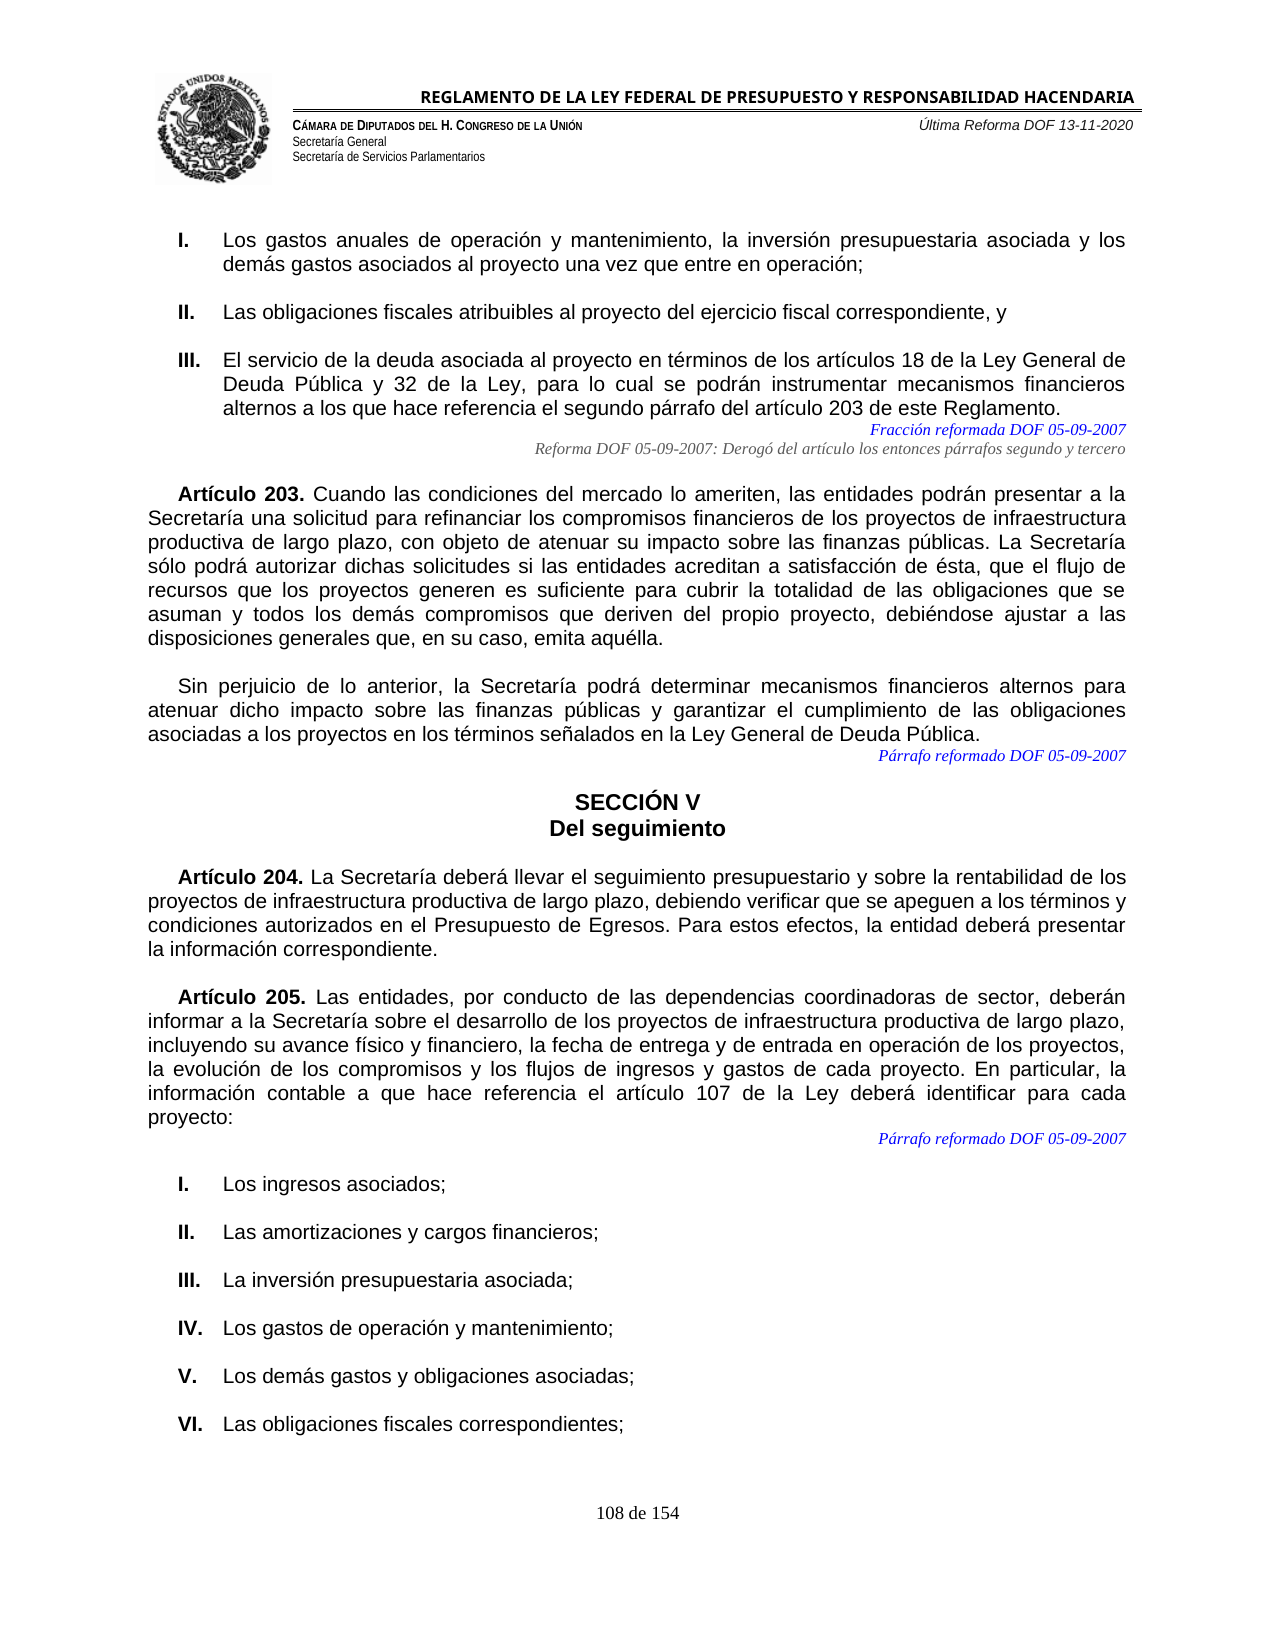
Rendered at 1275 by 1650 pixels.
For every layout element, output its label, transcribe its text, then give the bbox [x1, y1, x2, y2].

text Artículo 203. Cuando las condiciones del mercado lo ameriten, las entidades podrán presentar a la Secretaría una solicitud para refinanciar los compromisos financieros de los proyectos de infraestructura productiva de largo plazo, con objeto de atenuar su impacto sobre las finanzas públicas. La Secretaría sólo podrá autorizar dichas solicitudes si las entidades acreditan a satisfacción de ésta, que el flujo de recursos que los proyectos generen es suficiente para cubrir la totalidad de las obligaciones que se asuman y todos los demás compromisos que deriven del propio proyecto, debiéndose ajustar a las disposiciones generales que, en su caso, emita aquélla. [148, 482, 1127, 649]
text III. La inversión presupuestaria asociada; [178, 1268, 1127, 1292]
text Sin perjuicio de lo anterior, la Secretaría podrá determinar mecanismos financieros alternos para atenuar dicho impacto sobre las finanzas públicas y garantizar el cumplimiento de las obligaciones asociadas a los proyectos en los términos señalados en la Ley General de Deuda Pública. [148, 673, 1127, 745]
text Párrafo reformado DOF 05-09-2007 [148, 745, 1127, 764]
text VI. Las obligaciones fiscales correspondientes; [178, 1411, 1127, 1435]
text V. Los demás gastos y obligaciones asociadas; [178, 1363, 1127, 1387]
text II. Las amortizaciones y cargos financieros; [178, 1220, 1127, 1244]
text Fracción reformada DOF 05-09-2007 [148, 419, 1127, 439]
text Artículo 205. Las entidades, por conducto de las dependencias coordinadoras de sector, deberán informar a la Secretaría sobre el desarrollo de los proyectos de infraestructura productiva de largo plazo, incluyendo su avance físico y financiero, la fecha de entrega y de entrada en operación de los proyectos, la evolución de los compromisos y los flujos de ingresos y gastos de cada proyecto. En particular, la información contable a que hace referencia el artículo 107 de la Ley deberá identificar para cada proyecto: [148, 985, 1127, 1129]
text Del seguimiento [148, 815, 1127, 841]
text II. Las obligaciones fiscales atribuibles al proyecto del ejercicio fiscal correspondiente, y [178, 300, 1127, 324]
text Artículo 204. La Secretaría deberá llevar el seguimiento presupuestario y sobre la rentabilidad de los proyectos de infraestructura productiva de largo plazo, debiendo verificar que se apeguen a los términos y condiciones autorizados en el Presupuesto de Egresos. Para estos efectos, la entidad deberá presentar la información correspondiente. [148, 865, 1127, 961]
text III. El servicio de la deuda asociada al proyecto en términos de los artículos 18 de la Ley General de Deuda Pública y 32 de la Ley, para lo cual se podrán instrumentar mecanismos financieros alternos a los que hace referencia el segundo párrafo del artículo 203 de este Reglamento. [178, 348, 1127, 419]
text I. Los gastos anuales de operación y mantenimiento, la inversión presupuestaria asociada y los demás gastos asociados al proyecto una vez que entre en operación; [178, 228, 1127, 276]
text I. Los ingresos asociados; [178, 1172, 1127, 1196]
text Párrafo reformado DOF 05-09-2007 [148, 1129, 1127, 1148]
text SECCIÓN V [148, 788, 1127, 815]
text IV. Los gastos de operación y mantenimiento; [178, 1316, 1127, 1339]
text Reforma DOF 05-09-2007: Derogó del artículo los entonces párrafos segundo y tercero [148, 439, 1127, 458]
